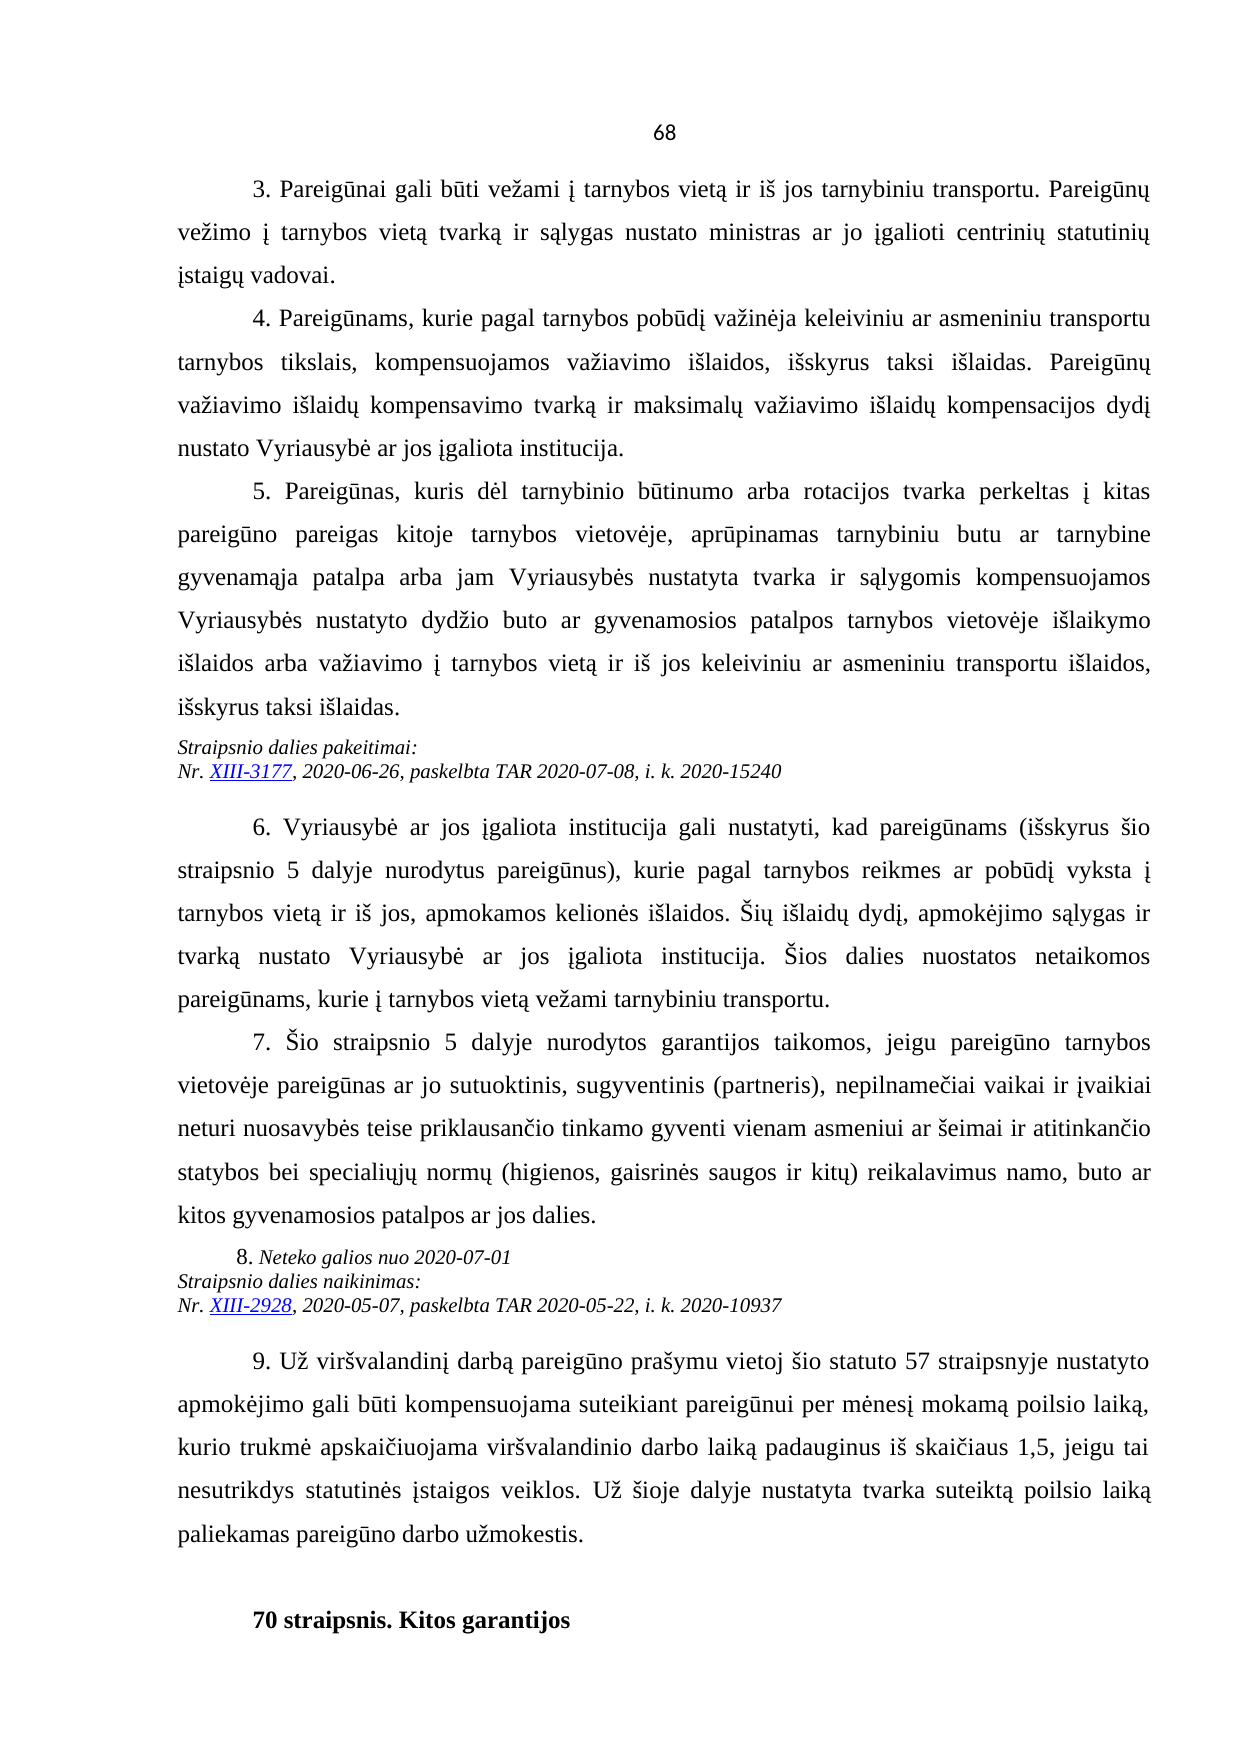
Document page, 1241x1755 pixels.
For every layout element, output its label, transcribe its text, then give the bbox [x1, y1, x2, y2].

text 6. Vyriausybė ar jos įgaliota institucija gali nustatyti, kad pareigūnams (išskyrus šio straipsnio 5 dalyje nurodytus pareigūnus), kurie pagal tarnybos reikmes ar pobūdį vyksta į tarnybos vietą ir iš jos, apmokamos kelionės išlaidos. Šių išlaidų dydį, apmokėjimo sąlygas ir tvarką nustato Vyriausybė ar jos įgaliota institucija. Šios dalies nuostatos netaikomos pareigūnams, kurie į tarnybos vietą vežami tarnybiniu transportu. [177, 812, 1152, 1013]
text 4. Pareigūnams, kurie pagal tarnybos pobūdį važinėja keleiviniu ar asmeniniu transportu tarnybos tikslais, kompensuojamos važiavimo išlaidos, išskyrus taksi išlaidas. Pareigūnų važiavimo išlaidų kompensavimo tvarką ir maksimalų važiavimo išlaidų kompensacijos dydį nustato Vyriausybė ar jos įgaliota institucija. [177, 303, 1152, 462]
text 5. Pareigūnas, kuris dėl tarnybinio būtinumo arba rotacijos tvarka perkeltas į kitas pareigūno pareigas kitoje tarnybos vietovėje, aprūpinamas tarnybiniu butu ar tarnybine gyvenamąja patalpa arba jam Vyriausybės nustatyta tvarka ir sąlygomis kompensuojamos Vyriausybės nustatyto dydžio buto ar gyvenamosios patalpos tarnybos vietovėje išlaikymo išlaidos arba važiavimo į tarnybos vietą ir iš jos keleiviniu ar asmeniniu transportu išlaidos, išskyrus taksi išlaidas. [177, 476, 1152, 720]
text Straipsnio dalies pakeitimai: [177, 735, 1152, 759]
text 9. Už viršvalandinį darbą pareigūno prašymu vietoj šio statuto 57 straipsnyje nustatyto apmokėjimo gali būti kompensuojama suteikiant pareigūnui per mėnesį mokamą poilsio laiką, kurio trukmė apskaičiuojama viršvalandinio darbo laiką padauginus iš skaičiaus 1,5, jeigu tai nesutrikdys statutinės įstaigos veiklos. Už šioje dalyje nustatyta tvarka suteiktą poilsio laiką paliekamas pareigūno darbo užmokestis. [177, 1346, 1152, 1547]
text 70 straipsnis. Kitos garantijos [177, 1605, 1152, 1634]
text Straipsnio dalies naikinimas: [177, 1269, 1152, 1293]
text 7. Šio straipsnio 5 dalyje nurodytos garantijos taikomos, jeigu pareigūno tarnybos vietovėje pareigūnas ar jo sutuoktinis, sugyventinis (partneris), nepilnamečiai vaikai ir įvaikiai neturi nuosavybės teise priklausančio tinkamo gyventi vienam asmeniui ar šeimai ir atitinkančio statybos bei specialiųjų normų (higienos, gaisrinės saugos ir kitų) reikalavimus namo, buto ar kitos gyvenamosios patalpos ar jos dalies. [177, 1027, 1152, 1228]
text Nr. XIII-3177, 2020-06-26, paskelbta TAR 2020-07-08, i. k. 2020-15240 [177, 759, 1152, 783]
text Nr. XIII-2928, 2020-05-07, paskelbta TAR 2020-05-22, i. k. 2020-10937 [177, 1293, 1152, 1317]
text 3. Pareigūnai gali būti vežami į tarnybos vietą ir iš jos tarnybiniu transportu. Pareigūnų vežimo į tarnybos vietą tvarką ir sąlygas nustato ministras ar jo įgalioti centrinių statutinių įstaigų vadovai. [177, 174, 1152, 289]
text 8. Neteko galios nuo 2020-07-01 [177, 1243, 1152, 1269]
